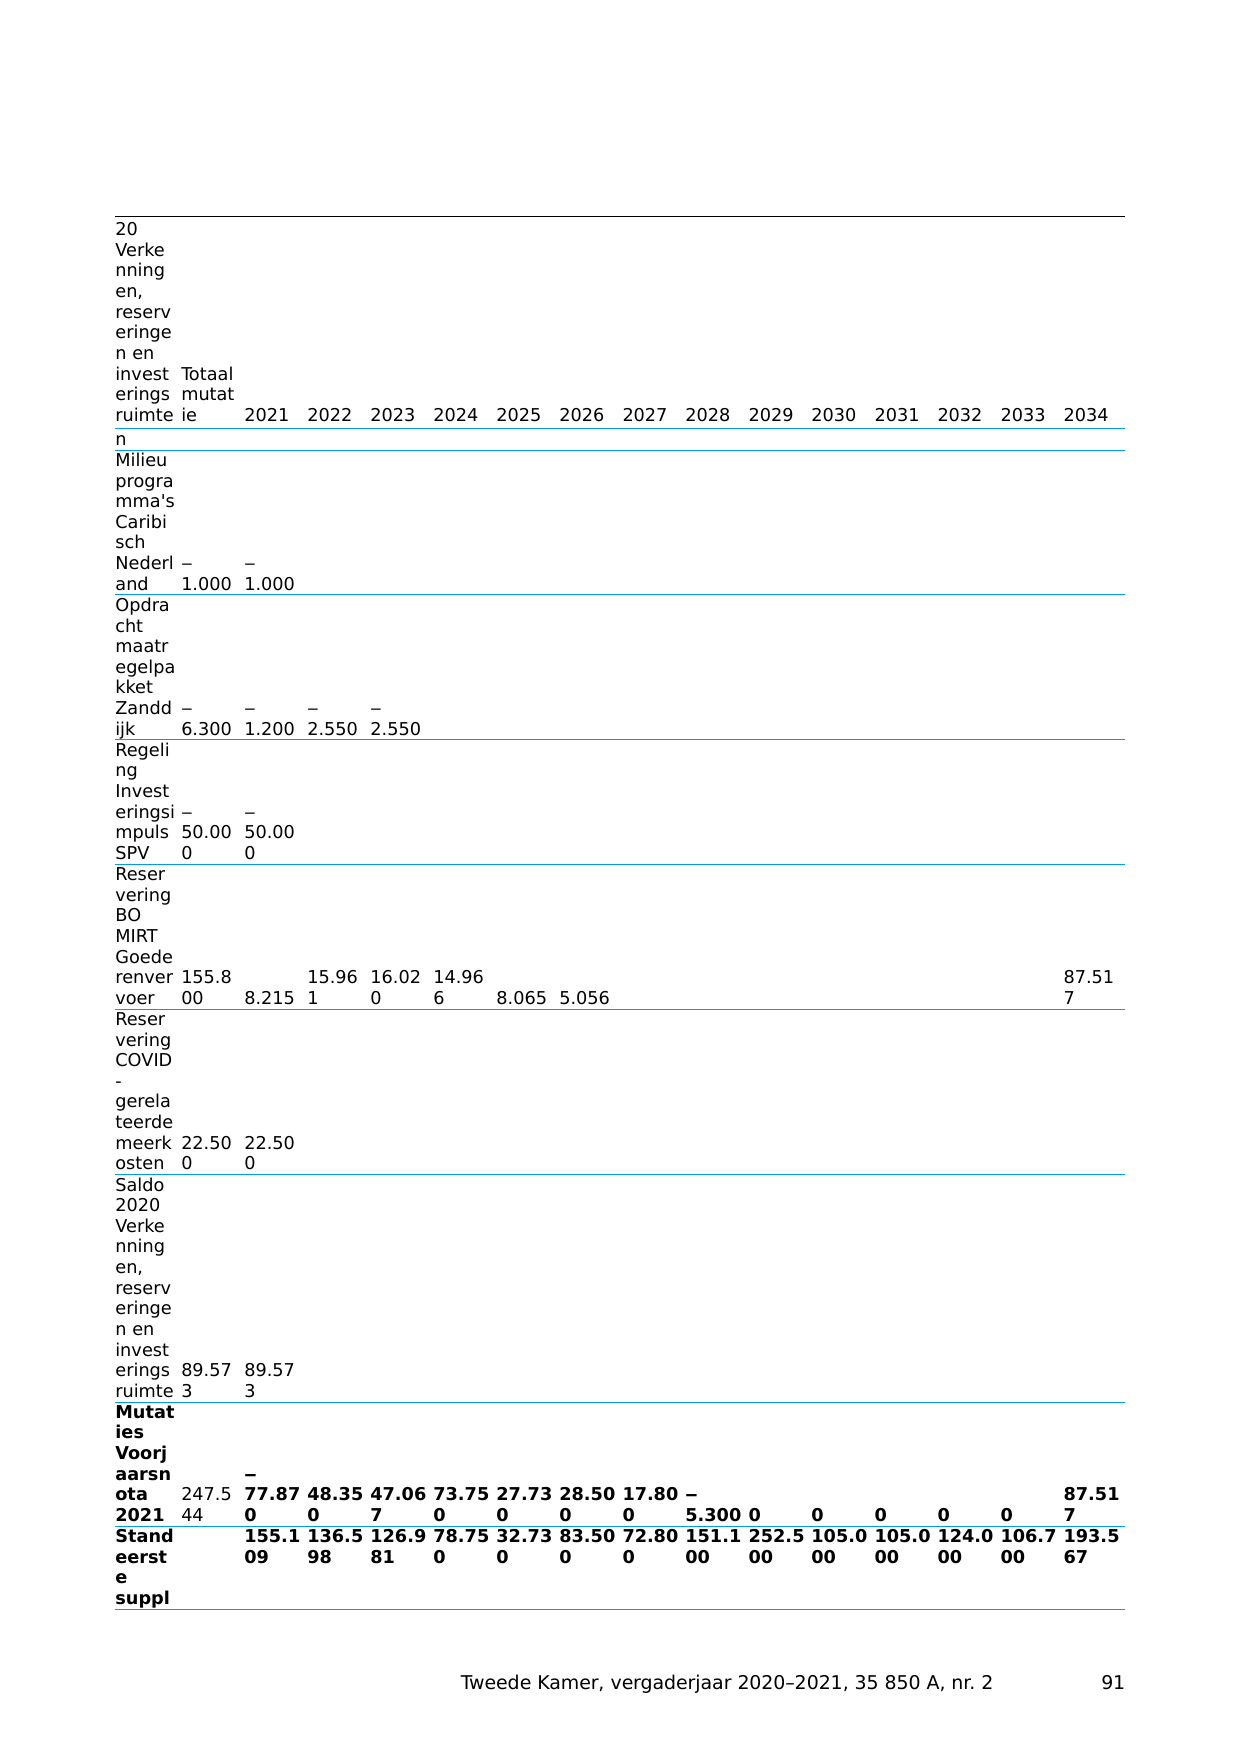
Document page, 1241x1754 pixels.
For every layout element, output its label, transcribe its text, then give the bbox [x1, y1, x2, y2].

table_cell 72.800 [619, 1527, 682, 1609]
table_header Tabel 18 Artikel 20 Verkenningen, reserveringen en investeringsruimte (Bedragen x € 1.000) [115, 191, 1125, 216]
table_cell 0 [871, 1403, 934, 1526]
table_cell [619, 1175, 682, 1401]
table_cell [619, 451, 682, 594]
table_cell 15.961 [304, 865, 367, 1008]
table_cell ‒ 6.300 [178, 595, 241, 739]
table_cell [871, 429, 934, 449]
table_cell 2031 [871, 217, 934, 428]
table_cell [430, 451, 493, 594]
table_cell 89.573 [241, 1175, 304, 1401]
table_cell [745, 429, 808, 449]
table_cell 47.067 [367, 1403, 430, 1526]
table_cell [808, 429, 871, 449]
table_cell 22.500 [178, 1010, 241, 1174]
table_cell [178, 429, 241, 449]
table_cell [871, 595, 934, 739]
table_cell [304, 451, 367, 594]
table_cell [998, 429, 1060, 449]
table_cell 136.598 [304, 1527, 367, 1609]
table_cell [493, 1010, 556, 1174]
table_cell [493, 451, 556, 594]
table_cell [745, 1010, 808, 1174]
table_cell 2027 [619, 217, 682, 428]
table_cell [871, 1010, 934, 1174]
table_cell [556, 429, 619, 449]
table_cell 151.100 [682, 1527, 745, 1609]
table_cell [808, 865, 871, 1008]
table_cell [1060, 1010, 1125, 1174]
table_cell 87.517 [1060, 865, 1125, 1008]
table_cell [682, 1175, 745, 1401]
table_cell ‒ 1.000 [178, 451, 241, 594]
table_cell 106.700 [998, 1527, 1060, 1609]
table_cell [430, 429, 493, 449]
table_cell 2028 [682, 217, 745, 428]
table_cell 73.750 [430, 1403, 493, 1526]
table_cell [1060, 740, 1125, 863]
table_cell [998, 451, 1060, 594]
table_cell [808, 740, 871, 863]
table_cell [619, 740, 682, 863]
table_cell 2024 [430, 217, 493, 428]
table_cell 27.730 [493, 1403, 556, 1526]
table_cell 2030 [808, 217, 871, 428]
table_cell [619, 865, 682, 1008]
table_cell [619, 429, 682, 449]
table_cell ‒ 2.550 [304, 595, 367, 739]
table_cell [430, 1010, 493, 1174]
table_cell [430, 595, 493, 739]
table_cell [745, 595, 808, 739]
table_cell 17.800 [619, 1403, 682, 1526]
table_cell 28.500 [556, 1403, 619, 1526]
table_cell 48.350 [304, 1403, 367, 1526]
table_cell Saldo 2020 Verkenningen, reserveringen en investeringsruimte [115, 1175, 178, 1401]
table_cell 2025 [493, 217, 556, 428]
table_cell [367, 429, 430, 449]
table_cell [556, 595, 619, 739]
table_cell Regeling Investeringsimpuls SPV [115, 740, 178, 863]
table_cell 0 [745, 1403, 808, 1526]
table_cell [367, 451, 430, 594]
table_cell 8.215 [241, 865, 304, 1008]
table_cell [808, 451, 871, 594]
table_cell 252.500 [745, 1527, 808, 1609]
table_cell [430, 1175, 493, 1401]
table_cell 0 [998, 1403, 1060, 1526]
table_cell 2032 [934, 217, 997, 428]
table_cell ‒ 1.000 [241, 451, 304, 594]
table_cell [682, 451, 745, 594]
table_cell [304, 740, 367, 863]
table_cell [998, 740, 1060, 863]
table_cell [304, 1010, 367, 1174]
table_cell Reservering BO MIRT Goederenvervoer [115, 865, 178, 1008]
table_cell [367, 1175, 430, 1401]
table_cell [934, 1010, 997, 1174]
table_cell ‒ 50.000 [178, 740, 241, 863]
table_cell 2029 [745, 217, 808, 428]
table_cell 2023 [367, 217, 430, 428]
table_cell 247.544 [178, 1403, 241, 1526]
table_cell [367, 1010, 430, 1174]
table_cell [934, 451, 997, 594]
table_cell 155.800 [178, 865, 241, 1008]
table_cell 78.750 [430, 1527, 493, 1609]
table_cell [682, 595, 745, 739]
table_cell [682, 865, 745, 1008]
table_cell [1060, 451, 1125, 594]
table_cell [871, 1175, 934, 1401]
table_cell n [115, 429, 178, 449]
table_cell [682, 740, 745, 863]
table_cell 126.981 [367, 1527, 430, 1609]
table_cell ‒ 5.300 [682, 1403, 745, 1526]
table_cell 89.573 [178, 1175, 241, 1401]
table_cell [430, 740, 493, 863]
table_cell 16.020 [367, 865, 430, 1008]
table_cell [556, 740, 619, 863]
table_cell [745, 1175, 808, 1401]
table_cell Reservering COVID-gerelateerde meerkosten [115, 1010, 178, 1174]
table_cell [934, 595, 997, 739]
table_cell [871, 740, 934, 863]
table_cell 105.000 [808, 1527, 871, 1609]
table_cell ‒ 77.870 [241, 1403, 304, 1526]
table_cell [808, 595, 871, 739]
table_cell [493, 740, 556, 863]
table_cell [493, 429, 556, 449]
table_cell [556, 1175, 619, 1401]
table_cell [619, 1010, 682, 1174]
table_cell [178, 1527, 241, 1609]
table_cell 32.730 [493, 1527, 556, 1609]
table_cell 22.500 [241, 1010, 304, 1174]
table_cell Mutaties Voorjaarsnota 2021 [115, 1403, 178, 1526]
table_cell 2033 [998, 217, 1060, 428]
table_cell 5.056 [556, 865, 619, 1008]
table_cell 155.109 [241, 1527, 304, 1609]
table_cell [1060, 429, 1125, 449]
table_cell [934, 740, 997, 863]
table_cell [493, 1175, 556, 1401]
table_cell [934, 1175, 997, 1401]
table_cell 0 [808, 1403, 871, 1526]
table_cell Milieuprogramma's Caribisch Nederland [115, 451, 178, 594]
table_cell [493, 595, 556, 739]
table_cell 124.000 [934, 1527, 997, 1609]
table_cell [871, 865, 934, 1008]
table_cell [998, 595, 1060, 739]
table_cell [304, 1175, 367, 1401]
table_cell [934, 865, 997, 1008]
table_cell [682, 429, 745, 449]
table_cell [808, 1010, 871, 1174]
table_cell 20 Verkenningen, reserveringen en investeringsruimte [115, 217, 178, 428]
table_cell [808, 1175, 871, 1401]
table_cell [241, 429, 304, 449]
table_cell [1060, 1175, 1125, 1401]
table_cell [934, 429, 997, 449]
table_cell [304, 429, 367, 449]
table_cell 2034 [1060, 217, 1125, 428]
table_cell 105.000 [871, 1527, 934, 1609]
table_cell 2021 [241, 217, 304, 428]
table_cell ‒ 2.550 [367, 595, 430, 739]
table_cell [1060, 595, 1125, 739]
table_cell 2026 [556, 217, 619, 428]
table_cell [745, 865, 808, 1008]
table_cell ‒ 1.200 [241, 595, 304, 739]
table_cell [367, 740, 430, 863]
table_cell [556, 1010, 619, 1174]
table_cell Totaal mutatie [178, 217, 241, 428]
table_cell 14.966 [430, 865, 493, 1008]
table_cell [998, 865, 1060, 1008]
table_cell ‒ 50.000 [241, 740, 304, 863]
table_cell 83.500 [556, 1527, 619, 1609]
table_cell Opdracht maatregelpakket Zanddijk [115, 595, 178, 739]
table_cell [619, 595, 682, 739]
table_cell Stand eerste suppl [115, 1527, 178, 1609]
table_cell [998, 1010, 1060, 1174]
table_cell 2022 [304, 217, 367, 428]
table_cell [745, 740, 808, 863]
table_cell 0 [934, 1403, 997, 1526]
table_cell 8.065 [493, 865, 556, 1008]
table_cell [998, 1175, 1060, 1401]
table_cell 87.517 [1060, 1403, 1125, 1526]
table_cell [871, 451, 934, 594]
table_cell [556, 451, 619, 594]
table_cell 193.567 [1060, 1527, 1125, 1609]
table_cell [682, 1010, 745, 1174]
table_cell [745, 451, 808, 594]
